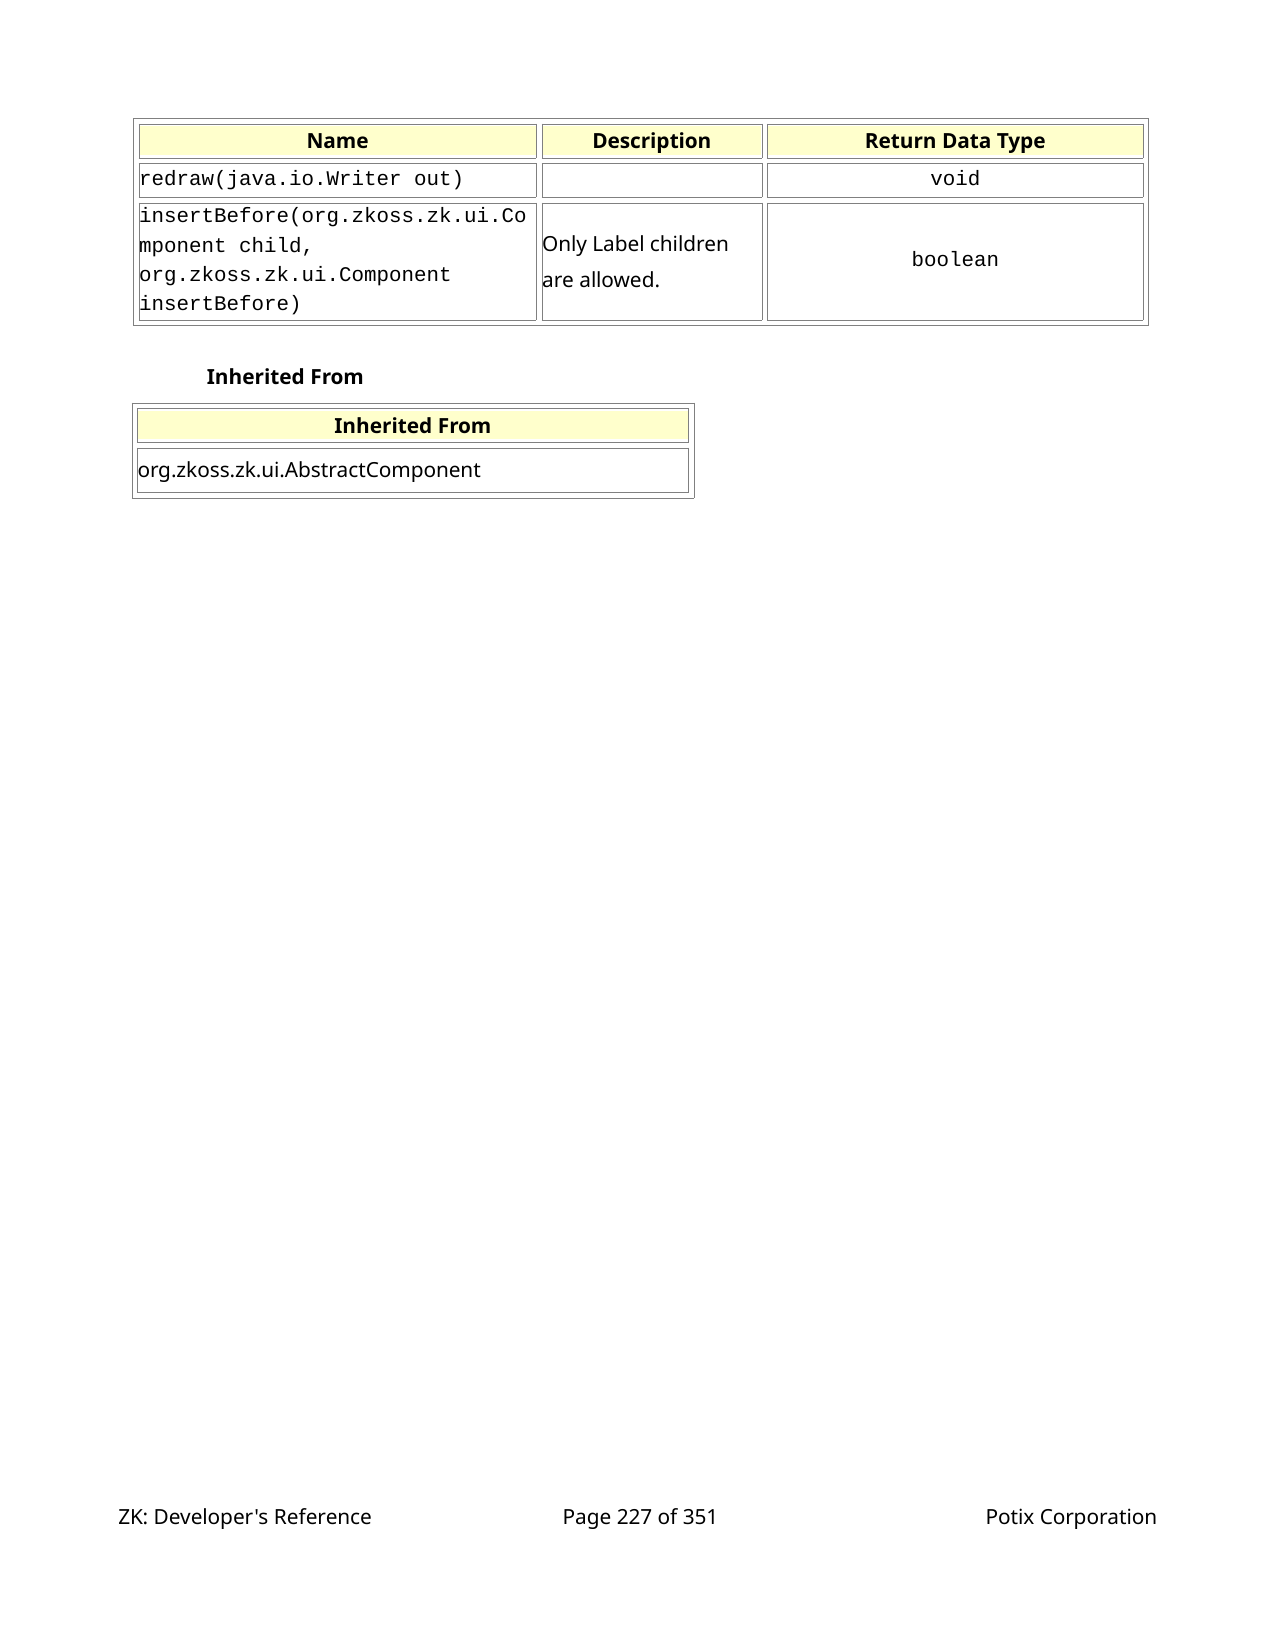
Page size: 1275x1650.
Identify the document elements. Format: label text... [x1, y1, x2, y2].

subtitle Inherited From [207, 362, 1157, 390]
table_cell void [764, 158, 1146, 197]
table_cell Only Label children are allowed. [539, 197, 764, 320]
table_cell org.zkoss.zk.ui.AbstractComponent [134, 442, 691, 492]
table_cell redraw(java.io.Writer out) [136, 158, 539, 197]
table_header Description [539, 119, 764, 158]
table_cell [539, 158, 764, 197]
table_cell insertBefore(org.zkoss.zk.ui.Component child, org.zkoss.zk.ui.Component insertBefore) [136, 197, 539, 320]
table_header Return Data Type [764, 119, 1146, 158]
table_header Name [136, 119, 539, 158]
table_cell boolean [764, 197, 1146, 320]
table_cell [543, 164, 762, 197]
table_header Inherited From [134, 404, 691, 442]
